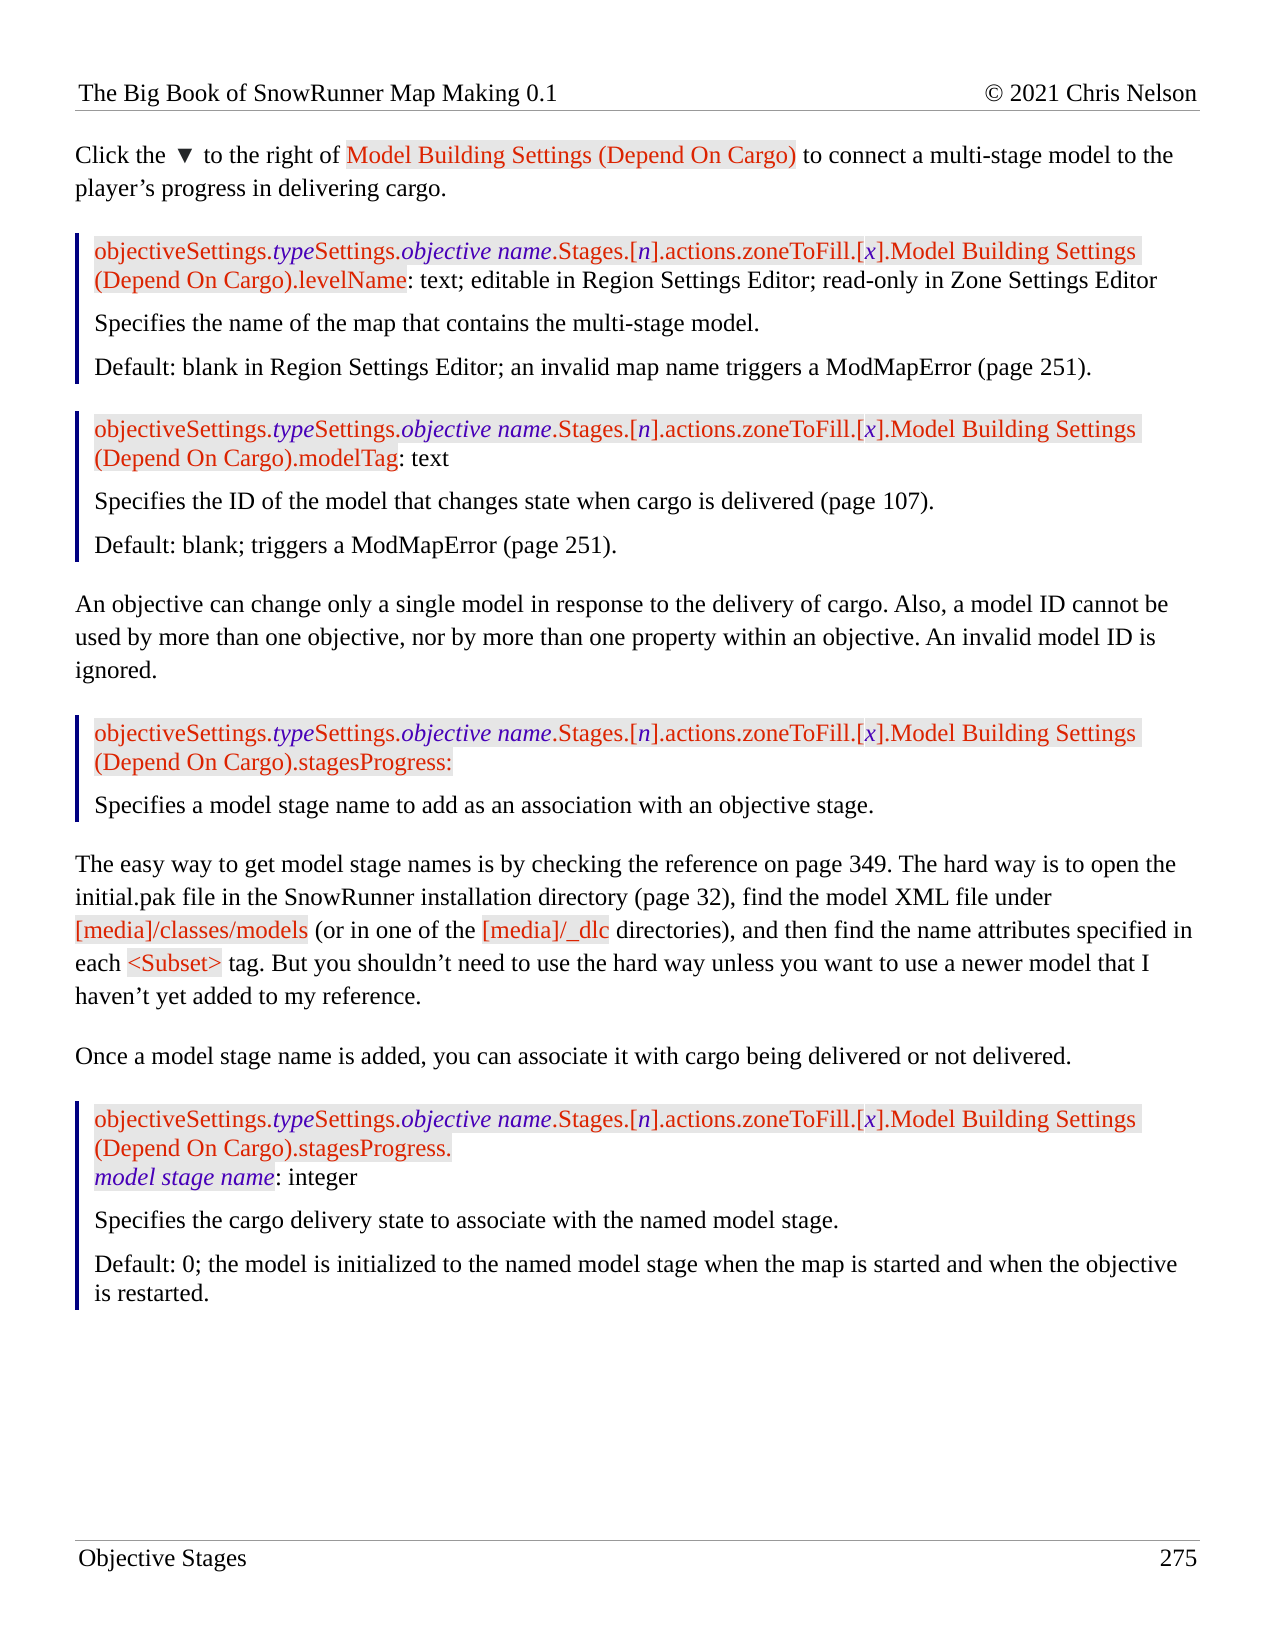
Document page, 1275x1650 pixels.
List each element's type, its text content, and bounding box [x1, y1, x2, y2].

text Specifies the ID of the model that changes state when cargo is delivered (page 107). [79, 483, 1200, 515]
text An objective can change only a single model in response to the delivery of cargo. Also, a model ID cannot be used by more than one objective, nor by more than one property within an objective. An invalid model ID is ignored. [75, 589, 1200, 684]
text Default: blank; triggers a ModMapError (page 251). [79, 527, 1200, 562]
text objectiveSettings.typeSettings.objective name.Stages.[n].actions.zoneToFill.[x].Model Building Settings (Depend On Cargo).modelTag: text [79, 411, 1200, 471]
text objectiveSettings.typeSettings.objective name.Stages.[n].actions.zoneToFill.[x].Model Building Settings (Depend On Cargo).stagesProgress. model stage name: integer [79, 1101, 1200, 1191]
text Default: 0; the model is initialized to the named model stage when the map is started and when the objective is restarted. [79, 1246, 1200, 1310]
text The easy way to get model stage names is by checking the reference on page 349. The hard way is to open the initial.pak file in the SnowRunner installation directory (page 32), find the model XML file under [media]/classes/models (or in one of the [media]/_dlc directories), and then find the name attributes specified in each <Subset> tag. But you shouldn’t need to use the hard way unless you want to use a newer model that I haven’t yet added to my reference. [75, 849, 1200, 1010]
text Specifies the cargo delivery state to associate with the named model stage. [79, 1203, 1200, 1234]
text objectiveSettings.typeSettings.objective name.Stages.[n].actions.zoneToFill.[x].Model Building Settings (Depend On Cargo).stagesProgress: ➕ [79, 715, 1200, 776]
text Default: blank in Region Settings Editor; an invalid map name triggers a ModMapError (page 251). [79, 349, 1200, 384]
text Click the ▼ to the right of Model Building Settings (Depend On Cargo) to connect a multi-stage model to the player’s progress in delivering cargo. [75, 140, 1200, 202]
text Specifies a model stage name to add as an association with an objective stage. [79, 787, 1200, 822]
text Once a model stage name is added, you can associate it with cargo being delivered or not delivered. [75, 1041, 1200, 1070]
text objectiveSettings.typeSettings.objective name.Stages.[n].actions.zoneToFill.[x].Model Building Settings (Depend On Cargo).levelName: text; editable in Region Settings Editor; read-only in Zone Settings Editor [79, 233, 1200, 293]
text Specifies the name of the map that contains the multi-stage model. [79, 305, 1200, 337]
